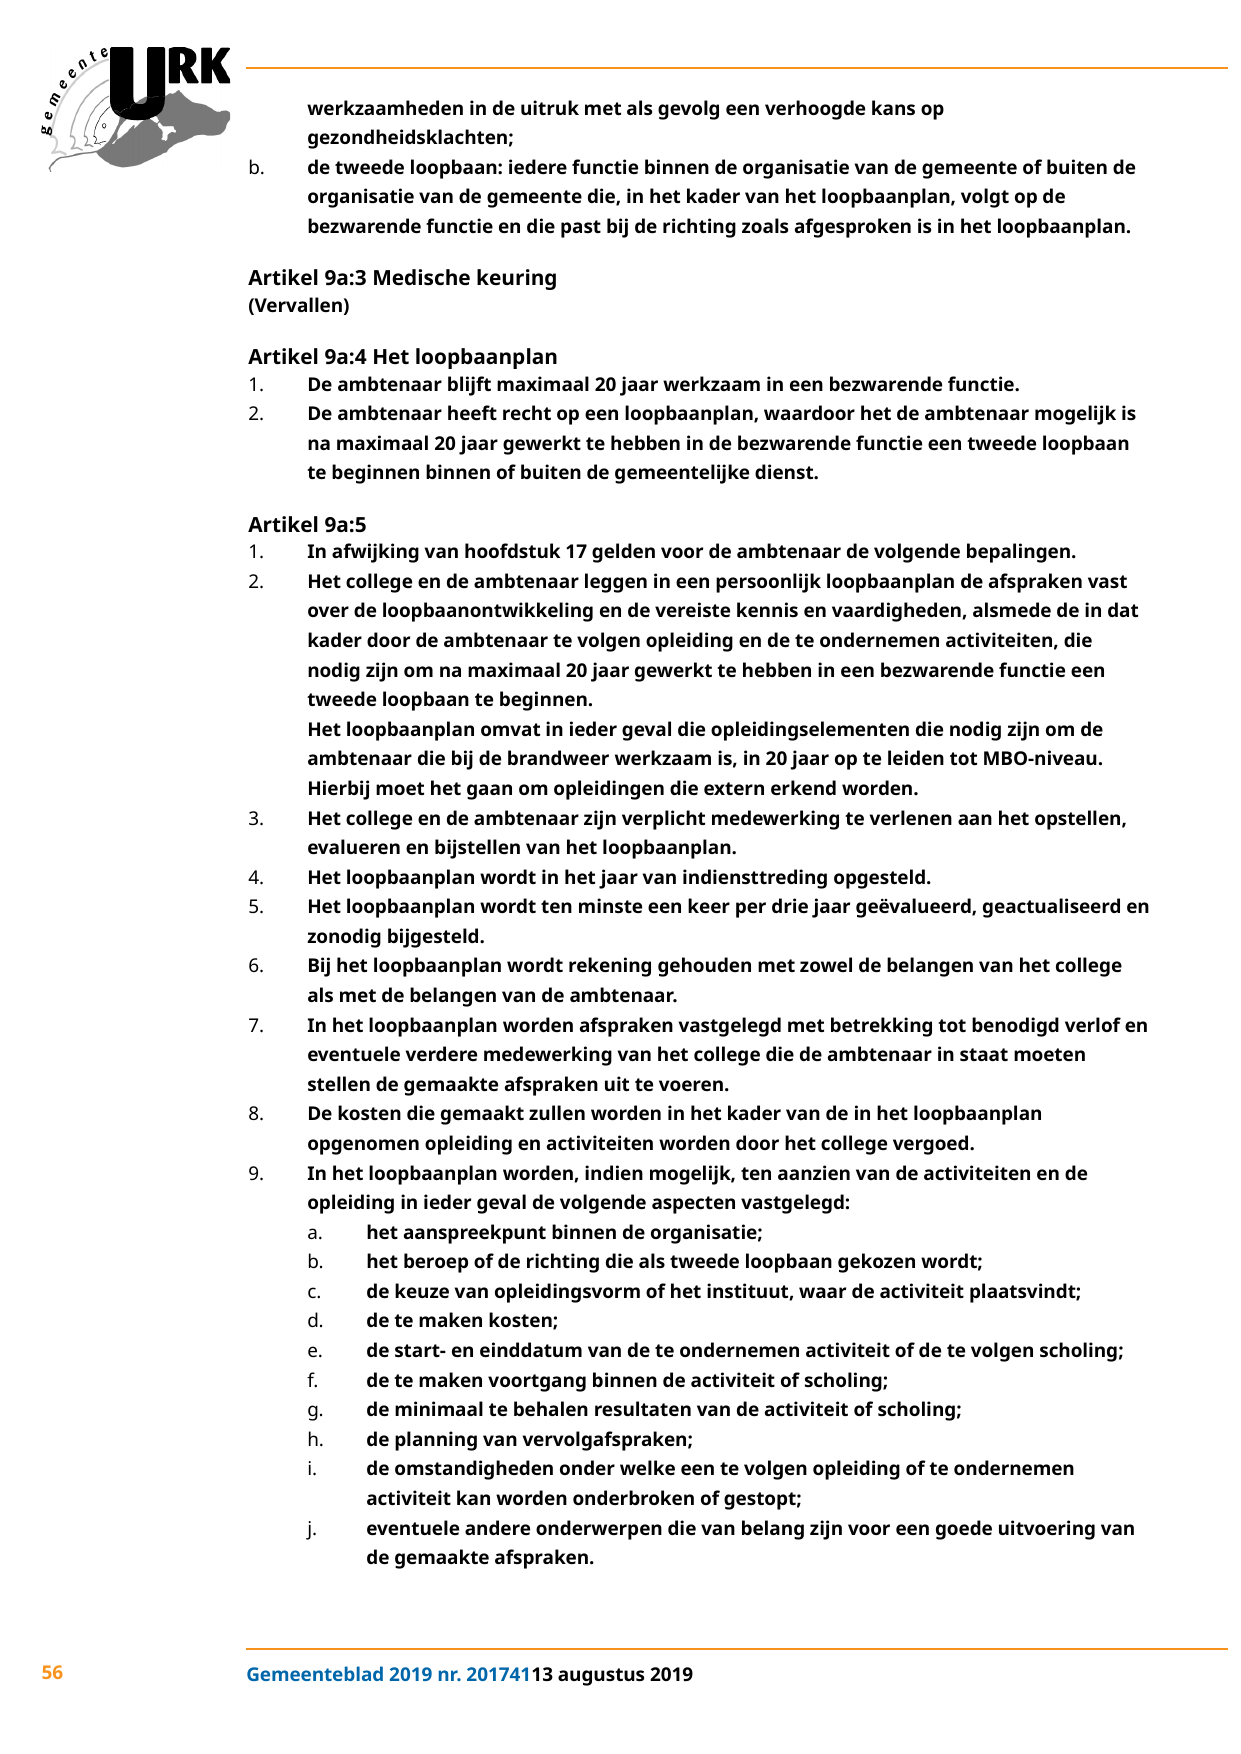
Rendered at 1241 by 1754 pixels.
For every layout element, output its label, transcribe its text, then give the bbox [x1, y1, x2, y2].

list de tweede loopbaan: iedere functie binnen de organisatie van de gemeente of buiten de organisatie van de gemeente die, in het kader van het loopbaanplan, volgt op de bezwarende functie en die past bij de richting zoals afgesproken is in het loopbaanplan. [248, 154, 1152, 239]
list werkzaamheden in de uitruk met als gevolg een verhoogde kans op gezondheidsklachten; [248, 95, 1152, 150]
list Het loopbaanplan wordt in het jaar van indiensttreding opgesteld. [248, 864, 1152, 889]
list de planning van vervolgafspraken; [307, 1426, 1152, 1452]
list Het college en de ambtenaar zijn verplicht medewerking te verlenen aan het opstellen, evalueren en bijstellen van het loopbaanplan. [248, 805, 1152, 860]
text Artikel 9a:5 [248, 510, 1152, 538]
text Artikel 9a:3 Medische keuring [248, 263, 1152, 292]
picture [41, 47, 231, 172]
list De kosten die gemaakt zullen worden in het kader van de in het loopbaanplan opgenomen opleiding en activiteiten worden door het college vergoed. [248, 1101, 1152, 1156]
text (Vervallen) [248, 292, 1152, 318]
list de te maken kosten; [307, 1308, 1152, 1333]
list de te maken voortgang binnen de activiteit of scholing; [307, 1367, 1152, 1392]
list De ambtenaar heeft recht op een loopbaanplan, waardoor het de ambtenaar mogelijk is na maximaal 20 jaar gewerkt te hebben in de bezwarende functie een tweede loopbaan te beginnen binnen of buiten de gemeentelijke dienst. [248, 400, 1152, 485]
list Bij het loopbaanplan wordt rekening gehouden met zowel de belangen van het college als met de belangen van de ambtenaar. [248, 953, 1152, 1008]
list In het loopbaanplan worden afspraken vastgelegd met betrekking tot benodigd verlof en eventuele verdere medewerking van het college die de ambtenaar in staat moeten stellen de gemaakte afspraken uit te voeren. [248, 1012, 1152, 1097]
list het aanspreekpunt binnen de organisatie; [307, 1219, 1152, 1244]
list eventuele andere onderwerpen die van belang zijn voor een goede uitvoering van de gemaakte afspraken. [307, 1515, 1152, 1570]
list het beroep of de richting die als tweede loopbaan gekozen wordt; [307, 1248, 1152, 1274]
list De ambtenaar blijft maximaal 20 jaar werkzaam in een bezwarende functie. [248, 371, 1152, 397]
list In het loopbaanplan worden, indien mogelijk, ten aanzien van de activiteiten en de opleiding in ieder geval de volgende aspecten vastgelegd: [248, 1160, 1152, 1215]
list de start- en einddatum van de te ondernemen activiteit of de te volgen scholing; [307, 1337, 1152, 1363]
list de omstandigheden onder welke een te volgen opleiding of te ondernemen activiteit kan worden onderbroken of gestopt; [307, 1456, 1152, 1511]
list Het college en de ambtenaar leggen in een persoonlijk loopbaanplan de afspraken vast over de loopbaanontwikkeling en de vereiste kennis en vaardigheden, alsmede de in dat kader door de ambtenaar te volgen opleiding en de te ondernemen activiteiten, die nodig zijn om na maximaal 20 jaar gewerkt te hebben in een bezwarende functie een tweede loopbaan te beginnen. [248, 568, 1152, 712]
list In afwijking van hoofdstuk 17 gelden voor de ambtenaar de volgende bepalingen. [248, 538, 1152, 564]
list de minimaal te behalen resultaten van de activiteit of scholing; [307, 1396, 1152, 1422]
list de keuze van opleidingsvorm of het instituut, waar de activiteit plaatsvindt; [307, 1278, 1152, 1304]
list Het loopbaanplan wordt ten minste een keer per drie jaar geëvalueerd, geactualiseerd en zonodig bijgesteld. [248, 893, 1152, 949]
text Artikel 9a:4 Het loopbaanplan [248, 342, 1152, 371]
list Het loopbaanplan omvat in ieder geval die opleidingselementen die nodig zijn om de ambtenaar die bij de brandweer werkzaam is, in 20 jaar op te leiden tot MBO-niveau. Hierbij moet het gaan om opleidingen die extern erkend worden. [248, 716, 1152, 801]
